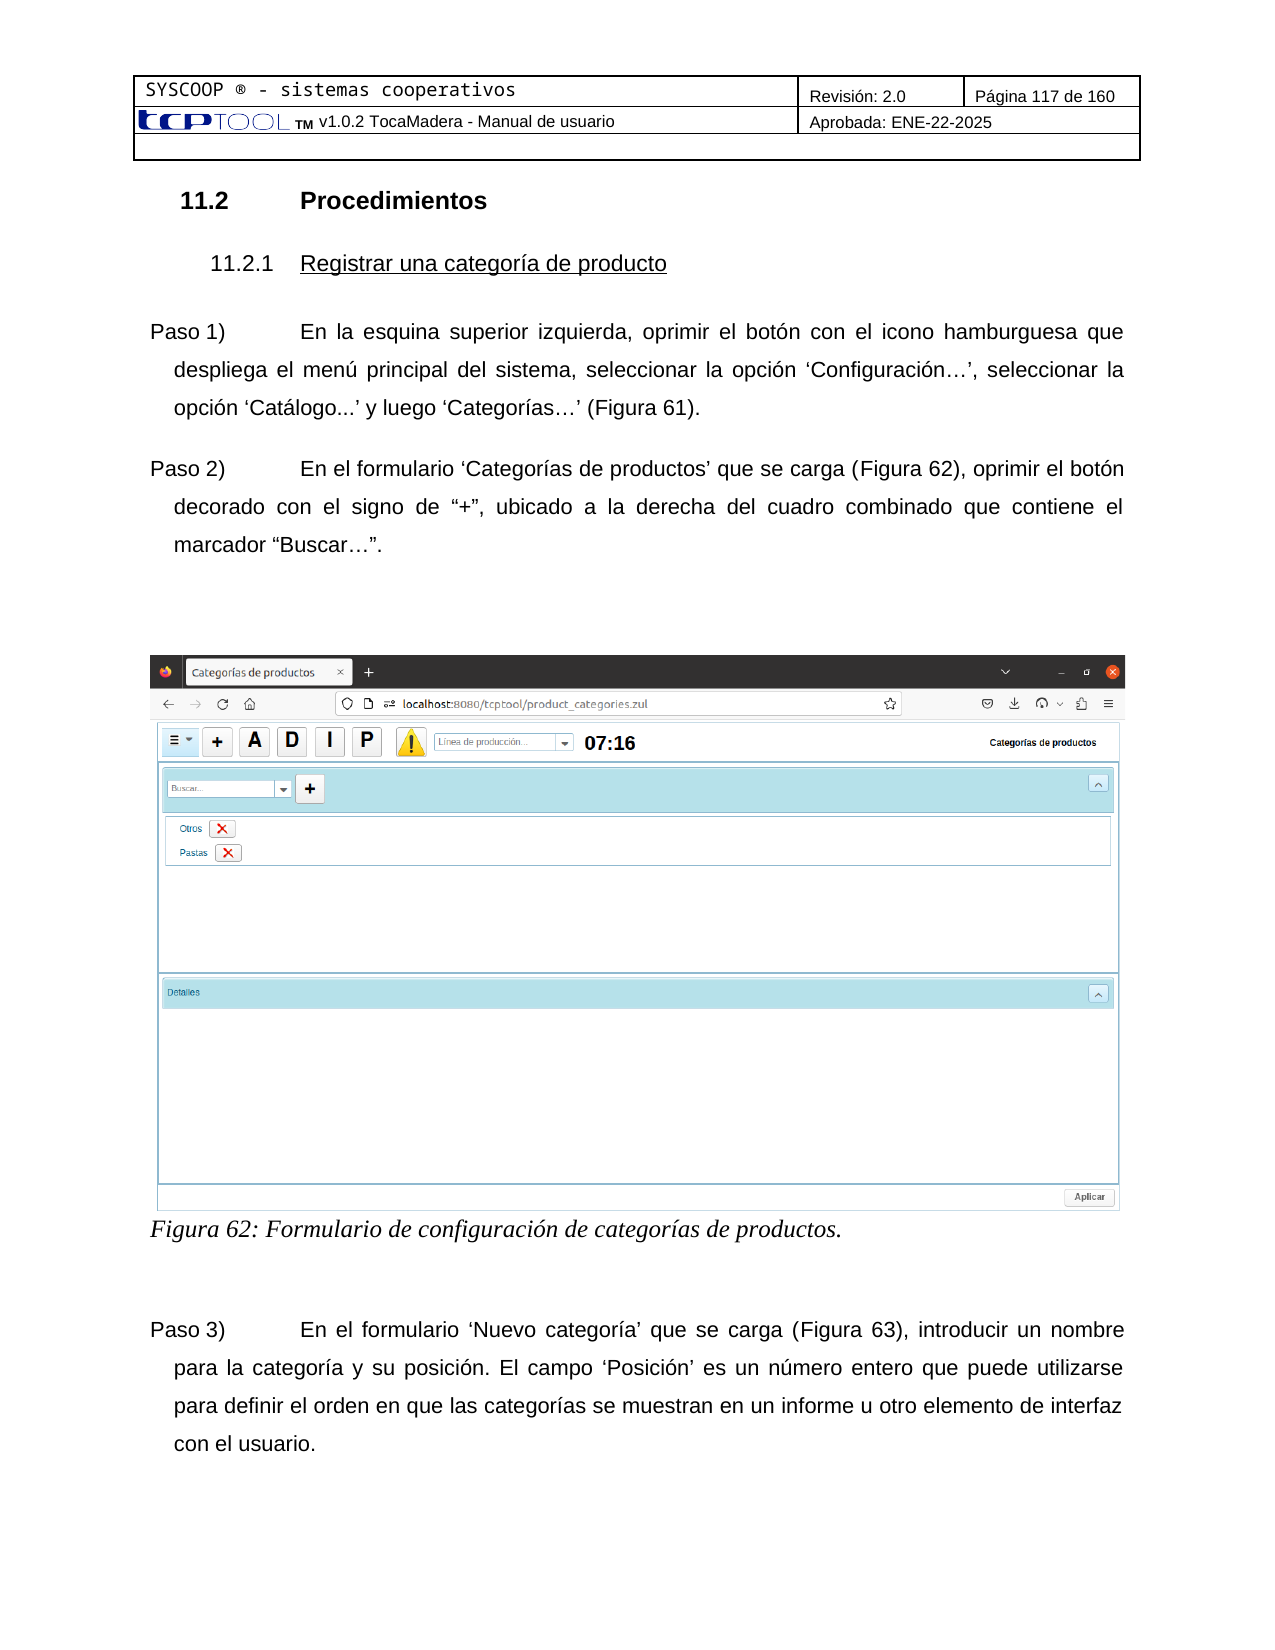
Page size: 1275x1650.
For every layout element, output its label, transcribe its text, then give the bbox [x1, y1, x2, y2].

list En el formulario ‘Categorías de productos’ que se carga (Figura 62), oprimir el botón decorado con el signo de “+”, ubicado a la derecha del cuadro combinado que contiene el marcador “Buscar…”. [150, 456, 1125, 557]
picture [150, 655, 1125, 1214]
subtitle Registrar una categoría de producto [210, 250, 1125, 277]
text Figura 62: Formulario de configuración de categorías de productos. [150, 1214, 1125, 1243]
list En la esquina superior izquierda, oprimir el botón con el icono hamburguesa que despliega el menú principal del sistema, seleccionar la opción ‘Configuración…’, seleccionar la opción ‘Catálogo...’ y luego ‘Categorías…’ (Figura 61). [150, 319, 1125, 419]
subtitle Procedimientos [180, 186, 1125, 214]
list En el formulario ‘Nuevo categoría’ que se carga (Figura 63), introducir un nombre para la categoría y su posición. El campo ‘Posición’ es un número entero que puede utilizarse para definir el orden en que las categorías se muestran en un informe u otro elemento de interfaz con el usuario. [150, 1317, 1125, 1456]
picture [138, 110, 290, 130]
